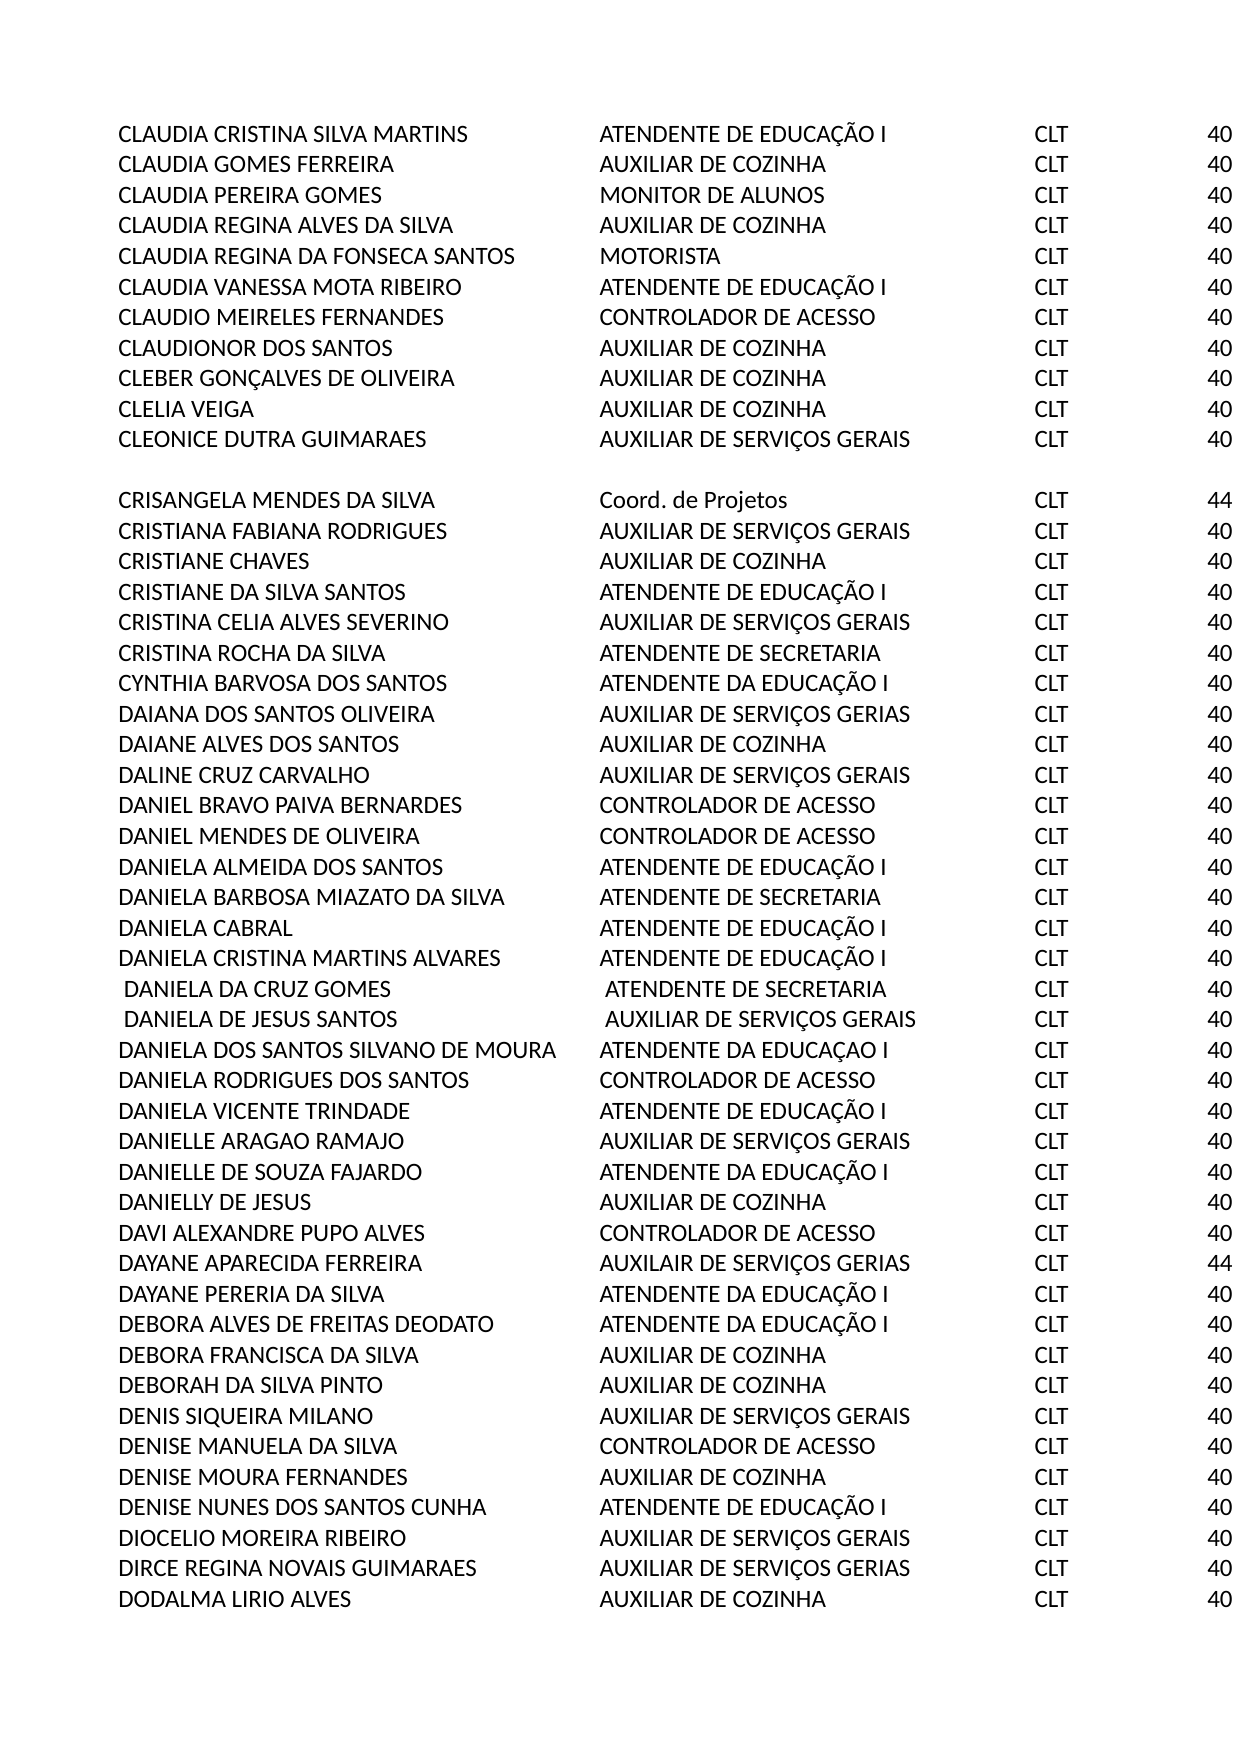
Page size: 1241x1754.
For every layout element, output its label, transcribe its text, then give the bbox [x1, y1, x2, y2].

table_cell CLAUDIA GOMES FERREIRA [115, 149, 596, 179]
table_cell 40 [1141, 1583, 1240, 1614]
table_cell 40 [1141, 942, 1240, 973]
table_cell ATENDENTE DE EDUCAÇÃO I [596, 118, 962, 149]
table_cell CRISANGELA MENDES DA SILVA [115, 454, 596, 515]
table_cell AUXILIAR DE SERVIÇOS GERAIS [596, 606, 962, 637]
table_cell 40 [1141, 973, 1240, 1003]
table_cell CLT [962, 454, 1141, 515]
table_cell CLT [962, 393, 1141, 423]
table_cell CLT [962, 1309, 1141, 1339]
table_cell ATENDENTE DA EDUCAÇÃO I [596, 1278, 962, 1308]
table_cell DALINE CRUZ CARVALHO [115, 759, 596, 789]
table_cell CLT [962, 210, 1141, 240]
table_cell CLT [962, 1095, 1141, 1125]
table_cell ATENDENTE DE EDUCAÇÃO I [596, 1492, 962, 1522]
table_cell CLT [962, 637, 1141, 667]
table_cell CLAUDIA VANESSA MOTA RIBEIRO [115, 271, 596, 301]
table_cell 40 [1141, 179, 1240, 210]
table_cell CLT [962, 1156, 1141, 1186]
table_cell AUXILIAR DE COZINHA [596, 149, 962, 179]
table_cell 40 [1141, 118, 1240, 149]
table_cell DANIELA BARBOSA MIAZATO DA SILVA [115, 881, 596, 912]
table_cell 40 [1141, 332, 1240, 362]
table_cell DANIELA CRISTINA MARTINS ALVARES [115, 942, 596, 973]
table_cell CLT [962, 851, 1141, 881]
table_cell 40 [1141, 271, 1240, 301]
table_cell DAYANE APARECIDA FERREIRA [115, 1248, 596, 1278]
table_cell 40 [1141, 606, 1240, 637]
table_cell CLT [962, 942, 1141, 973]
table_cell 40 [1141, 1522, 1240, 1553]
table_cell 40 [1141, 790, 1240, 820]
table_cell CONTROLADOR DE ACESSO [596, 1064, 962, 1095]
table_cell CLT [962, 759, 1141, 789]
table_cell 40 [1141, 820, 1240, 851]
table_cell CLT [962, 1339, 1141, 1369]
table_cell ATENDENTE DE SECRETARIA [596, 973, 962, 1003]
table_cell ATENDENTE DE EDUCAÇÃO I [596, 1095, 962, 1125]
table_cell CLT [962, 790, 1141, 820]
table_cell CLT [962, 1278, 1141, 1308]
table_cell CRISTIANE CHAVES [115, 545, 596, 576]
table_cell CLT [962, 179, 1141, 210]
table_cell 40 [1141, 912, 1240, 942]
table_cell CLT [962, 912, 1141, 942]
table_cell CLELIA VEIGA [115, 393, 596, 423]
table_cell AUXILIAR DE SERVIÇOS GERAIS [596, 515, 962, 545]
table_cell 40 [1141, 393, 1240, 423]
table_cell CLAUDIO MEIRELES FERNANDES [115, 301, 596, 332]
table_cell CLT [962, 423, 1141, 454]
table_cell CLT [962, 1583, 1141, 1614]
table_cell CLT [962, 1431, 1141, 1461]
table_cell CLT [962, 729, 1141, 759]
table_cell AUXILIAR DE SERVIÇOS GERIAS [596, 1553, 962, 1583]
table_cell DANIELA RODRIGUES DOS SANTOS [115, 1064, 596, 1095]
table_cell DENIS SIQUEIRA MILANO [115, 1400, 596, 1431]
table_cell AUXILIAR DE COZINHA [596, 393, 962, 423]
table_cell AUXILIAR DE COZINHA [596, 1186, 962, 1217]
table_cell CLT [962, 545, 1141, 576]
table_cell AUXILIAR DE COZINHA [596, 729, 962, 759]
table_cell ATENDENTE DE EDUCAÇÃO I [596, 576, 962, 606]
table_cell ATENDENTE DE EDUCAÇÃO I [596, 851, 962, 881]
table_cell CLT [962, 1492, 1141, 1522]
table_cell DANIELA DOS SANTOS SILVANO DE MOURA [115, 1034, 596, 1064]
table_cell CLAUDIA REGINA ALVES DA SILVA [115, 210, 596, 240]
table_cell 40 [1141, 1492, 1240, 1522]
table_cell DENISE NUNES DOS SANTOS CUNHA [115, 1492, 596, 1522]
table_cell ATENDENTE DA EDUCAÇÃO I [596, 1156, 962, 1186]
table_cell DANIELLE DE SOUZA FAJARDO [115, 1156, 596, 1186]
table_cell AUXILIAR DE SERVIÇOS GERAIS [596, 759, 962, 789]
table_cell ATENDENTE DE SECRETARIA [596, 881, 962, 912]
table_cell 40 [1141, 1125, 1240, 1156]
table_cell DAVI ALEXANDRE PUPO ALVES [115, 1217, 596, 1247]
table_cell CLT [962, 1522, 1141, 1553]
table_cell DEBORA ALVES DE FREITAS DEODATO [115, 1309, 596, 1339]
table_cell AUXILIAR DE SERVIÇOS GERAIS [596, 423, 962, 454]
table_cell 40 [1141, 1461, 1240, 1492]
table_cell CLT [962, 820, 1141, 851]
table_cell CONTROLADOR DE ACESSO [596, 790, 962, 820]
table_cell 40 [1141, 668, 1240, 698]
table_cell 40 [1141, 759, 1240, 789]
table_cell CRISTINA CELIA ALVES SEVERINO [115, 606, 596, 637]
table_cell CLT [962, 271, 1141, 301]
table_cell 40 [1141, 881, 1240, 912]
table_cell Coord. de Projetos [596, 454, 962, 515]
table_cell DAYANE PERERIA DA SILVA [115, 1278, 596, 1308]
table_cell 40 [1141, 576, 1240, 606]
table_cell 40 [1141, 1339, 1240, 1369]
table_cell AUXILIAR DE COZINHA [596, 1339, 962, 1369]
table_cell 40 [1141, 729, 1240, 759]
table_cell CLT [962, 1034, 1141, 1064]
table_cell CLT [962, 881, 1141, 912]
table_cell 40 [1141, 1064, 1240, 1095]
table_cell CLT [962, 240, 1141, 271]
table_cell AUXILIAR DE COZINHA [596, 1370, 962, 1400]
table_cell ATENDENTE DA EDUCAÇÃO I [596, 1309, 962, 1339]
table_cell 40 [1141, 1003, 1240, 1034]
table_cell 40 [1141, 149, 1240, 179]
table_cell 40 [1141, 1095, 1240, 1125]
table_cell 40 [1141, 1309, 1240, 1339]
table_cell DANIELLY DE JESUS [115, 1186, 596, 1217]
table_cell CLT [962, 149, 1141, 179]
table_cell 40 [1141, 423, 1240, 454]
table_cell 40 [1141, 515, 1240, 545]
table_cell CLT [962, 1248, 1141, 1278]
table_cell DANIELA DA CRUZ GOMES [115, 973, 596, 1003]
table_cell CRISTIANE DA SILVA SANTOS [115, 576, 596, 606]
table_cell 44 [1141, 454, 1240, 515]
table_cell MOTORISTA [596, 240, 962, 271]
table_cell CLT [962, 118, 1141, 149]
table_cell CLT [962, 1217, 1141, 1247]
table_cell CLT [962, 362, 1141, 393]
table_cell CLT [962, 1003, 1141, 1034]
table_cell ATENDENTE DE EDUCAÇÃO I [596, 942, 962, 973]
table_cell 40 [1141, 1553, 1240, 1583]
table_cell 40 [1141, 362, 1240, 393]
table_cell ATENDENTE DA EDUCAÇÃO I [596, 668, 962, 698]
table_cell AUXILIAR DE COZINHA [596, 210, 962, 240]
table_cell CLAUDIA REGINA DA FONSECA SANTOS [115, 240, 596, 271]
table_cell AUXILAIR DE SERVIÇOS GERIAS [596, 1248, 962, 1278]
table_cell DEBORA FRANCISCA DA SILVA [115, 1339, 596, 1369]
table_cell DODALMA LIRIO ALVES [115, 1583, 596, 1614]
table_cell 40 [1141, 1156, 1240, 1186]
table_cell ATENDENTE DE EDUCAÇÃO I [596, 912, 962, 942]
table_cell CYNTHIA BARVOSA DOS SANTOS [115, 668, 596, 698]
table_cell 40 [1141, 1186, 1240, 1217]
table_cell 40 [1141, 637, 1240, 667]
table_cell AUXILIAR DE COZINHA [596, 1583, 962, 1614]
table_cell CLT [962, 332, 1141, 362]
table_cell AUXILIAR DE COZINHA [596, 545, 962, 576]
table_cell AUXILIAR DE SERVIÇOS GERAIS [596, 1400, 962, 1431]
table_cell CONTROLADOR DE ACESSO [596, 1217, 962, 1247]
table_cell 40 [1141, 1370, 1240, 1400]
table_cell AUXILIAR DE COZINHA [596, 362, 962, 393]
table_cell ATENDENTE DE EDUCAÇÃO I [596, 271, 962, 301]
table_cell MONITOR DE ALUNOS [596, 179, 962, 210]
table_cell 40 [1141, 240, 1240, 271]
table_cell CLT [962, 1186, 1141, 1217]
table_cell 40 [1141, 210, 1240, 240]
table_cell CLAUDIA PEREIRA GOMES [115, 179, 596, 210]
table_cell AUXILIAR DE SERVIÇOS GERAIS [596, 1003, 962, 1034]
table_cell AUXILIAR DE SERVIÇOS GERIAS [596, 698, 962, 728]
table_cell CLAUDIA CRISTINA SILVA MARTINS [115, 118, 596, 149]
table_cell DANIELA DE JESUS SANTOS [115, 1003, 596, 1034]
table_cell 40 [1141, 851, 1240, 881]
table_cell CLT [962, 698, 1141, 728]
table_cell DANIELA VICENTE TRINDADE [115, 1095, 596, 1125]
table_cell CLT [962, 1064, 1141, 1095]
table_cell 40 [1141, 545, 1240, 576]
table_cell AUXILIAR DE SERVIÇOS GERAIS [596, 1125, 962, 1156]
table_cell CONTROLADOR DE ACESSO [596, 820, 962, 851]
table_cell CONTROLADOR DE ACESSO [596, 301, 962, 332]
table_cell CLEONICE DUTRA GUIMARAES [115, 423, 596, 454]
table_cell CLT [962, 1400, 1141, 1431]
table_cell DANIEL MENDES DE OLIVEIRA [115, 820, 596, 851]
table_cell DANIELLE ARAGAO RAMAJO [115, 1125, 596, 1156]
table_cell CLT [962, 1461, 1141, 1492]
table_cell 40 [1141, 1431, 1240, 1461]
table_cell DENISE MOURA FERNANDES [115, 1461, 596, 1492]
table_cell CLEBER GONÇALVES DE OLIVEIRA [115, 362, 596, 393]
table_cell 40 [1141, 301, 1240, 332]
table_cell CLT [962, 515, 1141, 545]
table_cell DENISE MANUELA DA SILVA [115, 1431, 596, 1461]
table_cell 40 [1141, 1278, 1240, 1308]
table_cell CLT [962, 576, 1141, 606]
table_cell DAIANA DOS SANTOS OLIVEIRA [115, 698, 596, 728]
table_cell AUXILIAR DE COZINHA [596, 1461, 962, 1492]
table_cell 40 [1141, 1034, 1240, 1064]
table_cell 40 [1141, 1217, 1240, 1247]
table_cell CLT [962, 606, 1141, 637]
table_cell CRISTINA ROCHA DA SILVA [115, 637, 596, 667]
table_cell CLT [962, 301, 1141, 332]
table_cell CLAUDIONOR DOS SANTOS [115, 332, 596, 362]
table_cell DANIEL BRAVO PAIVA BERNARDES [115, 790, 596, 820]
table_cell CLT [962, 1125, 1141, 1156]
table_cell AUXILIAR DE SERVIÇOS GERAIS [596, 1522, 962, 1553]
table_cell DANIELA ALMEIDA DOS SANTOS [115, 851, 596, 881]
table_cell CLT [962, 1553, 1141, 1583]
table_cell CLT [962, 1370, 1141, 1400]
table_cell DIOCELIO MOREIRA RIBEIRO [115, 1522, 596, 1553]
table_cell CLT [962, 973, 1141, 1003]
table_cell DAIANE ALVES DOS SANTOS [115, 729, 596, 759]
table_cell DANIELA CABRAL [115, 912, 596, 942]
table_cell 40 [1141, 698, 1240, 728]
table_cell ATENDENTE DA EDUCAÇAO I [596, 1034, 962, 1064]
table_cell DEBORAH DA SILVA PINTO [115, 1370, 596, 1400]
table_cell 40 [1141, 1400, 1240, 1431]
table_cell DIRCE REGINA NOVAIS GUIMARAES [115, 1553, 596, 1583]
table_cell AUXILIAR DE COZINHA [596, 332, 962, 362]
table_cell 44 [1141, 1248, 1240, 1278]
table_cell CRISTIANA FABIANA RODRIGUES [115, 515, 596, 545]
table_cell CLT [962, 668, 1141, 698]
table_cell CONTROLADOR DE ACESSO [596, 1431, 962, 1461]
table_cell ATENDENTE DE SECRETARIA [596, 637, 962, 667]
